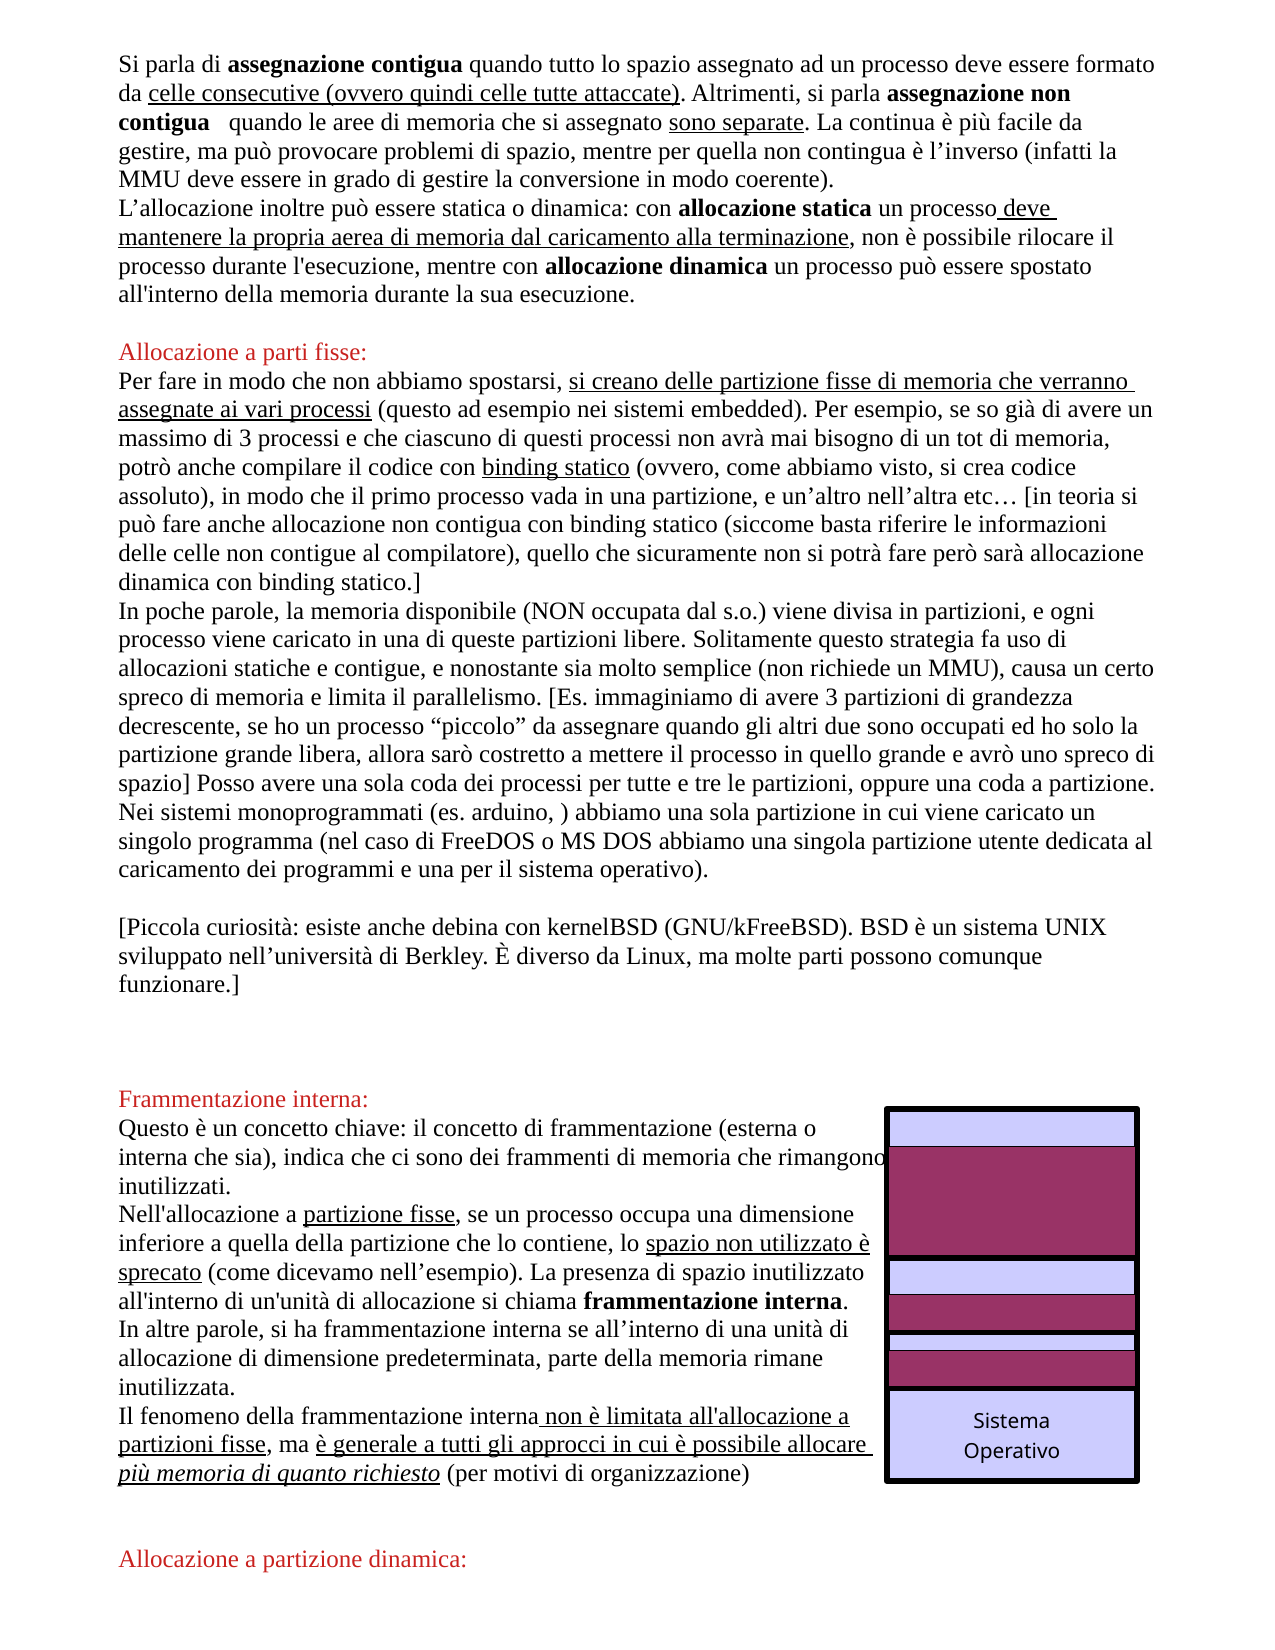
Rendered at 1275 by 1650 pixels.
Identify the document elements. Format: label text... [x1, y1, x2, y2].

text inutilizzati. [118, 1171, 884, 1199]
text L’allocazione inoltre può essere statica o dinamica: con allocazione statica un processo deve mantenere la propria aerea di memoria dal caricamento alla terminazione, non è possibile rilocare il processo durante l'esecuzione, mentre con allocazione dinamica un processo può essere spostato all'interno della memoria durante la sua esecuzione. [118, 193, 1157, 308]
text Nei sistemi monoprogrammati (es. arduino, ) abbiamo una sola partizione in cui viene caricato un singolo programma (nel caso di FreeDOS o MS DOS abbiamo una singola partizione utente dedicata al caricamento dei programmi e una per il sistema operativo). [118, 797, 1157, 883]
text Allocazione a parti fisse: [118, 337, 1157, 366]
text In altre parole, si ha frammentazione interna se all’interno di una unità di allocazione di dimensione predeterminata, parte della memoria rimane inutilizzata. [118, 1314, 884, 1401]
text Nell'allocazione a partizione fisse, se un processo occupa una dimensione inferiore a quella della partizione che lo contiene, lo spazio non utilizzato è sprecato (come dicevamo nell’esempio). La presenza di spazio inutilizzato all'interno di un'unità di allocazione si chiama frammentazione interna. [118, 1199, 884, 1314]
text Per fare in modo che non abbiamo spostarsi, si creano delle partizione fisse di memoria che verranno assegnate ai vari processi (questo ad esempio nei sistemi embedded). Per esempio, se so già di avere un massimo di 3 processi e che ciascuno di questi processi non avrà mai bisogno di un tot di memoria, potrò anche compilare il codice con binding statico (ovvero, come abbiamo visto, si crea codice assoluto), in modo che il primo processo vada in una partizione, e un’altro nell’altra etc… [in teoria si può fare anche allocazione non contigua con binding statico (siccome basta riferire le informazioni delle celle non contigue al compilatore), quello che sicuramente non si potrà fare però sarà allocazione dinamica con binding statico.] [118, 366, 1157, 596]
text Il fenomeno della frammentazione interna non è limitata all'allocazione a partizioni fisse, ma è generale a tutti gli approcci in cui è possibile allocare più memoria di quanto richiesto (per motivi di organizzazione) [118, 1401, 1157, 1487]
text [1140, 1171, 1157, 1199]
text [Piccola curiosità: esiste anche debina con kernelBSD (GNU/kFreeBSD). BSD è un sistema UNIX sviluppato nell’università di Berkley. È diverso da Linux, ma molte parti possono comunque funzionare.] [118, 912, 1157, 998]
text Questo è un concetto chiave: il concetto di frammentazione (esterna o interna che sia), indica che ci sono dei frammenti di memoria che rimangono [118, 1113, 884, 1171]
text In poche parole, la memoria disponibile (NON occupata dal s.o.) viene divisa in partizioni, e ogni processo viene caricato in una di queste partizioni libere. Solitamente questo strategia fa uso di allocazioni statiche e contigue, e nonostante sia molto semplice (non richiede un MMU), causa un certo spreco di memoria e limita il parallelismo. [Es. immaginiamo di avere 3 partizioni di grandezza decrescente, se ho un processo “piccolo” da assegnare quando gli altri due sono occupati ed ho solo la partizione grande libera, allora sarò costretto a mettere il processo in quello grande e avrò uno spreco di spazio] Posso avere una sola coda dei processi per tutte e tre le partizioni, oppure una coda a partizione. [118, 596, 1157, 797]
text Frammentazione interna: [118, 1084, 1157, 1113]
text Allocazione a partizione dinamica: [118, 1544, 1157, 1573]
text Si parla di assegnazione contigua quando tutto lo spazio assegnato ad un processo deve essere formato da celle consecutive (ovvero quindi celle tutte attaccate). Altrimenti, si parla assegnazione non contigua quando le aree di memoria che si assegnato sono separate. La continua è più facile da gestire, ma può provocare problemi di spazio, mentre per quella non contingua è l’inverso (infatti la MMU deve essere in grado di gestire la conversione in modo coerente). [118, 49, 1157, 193]
